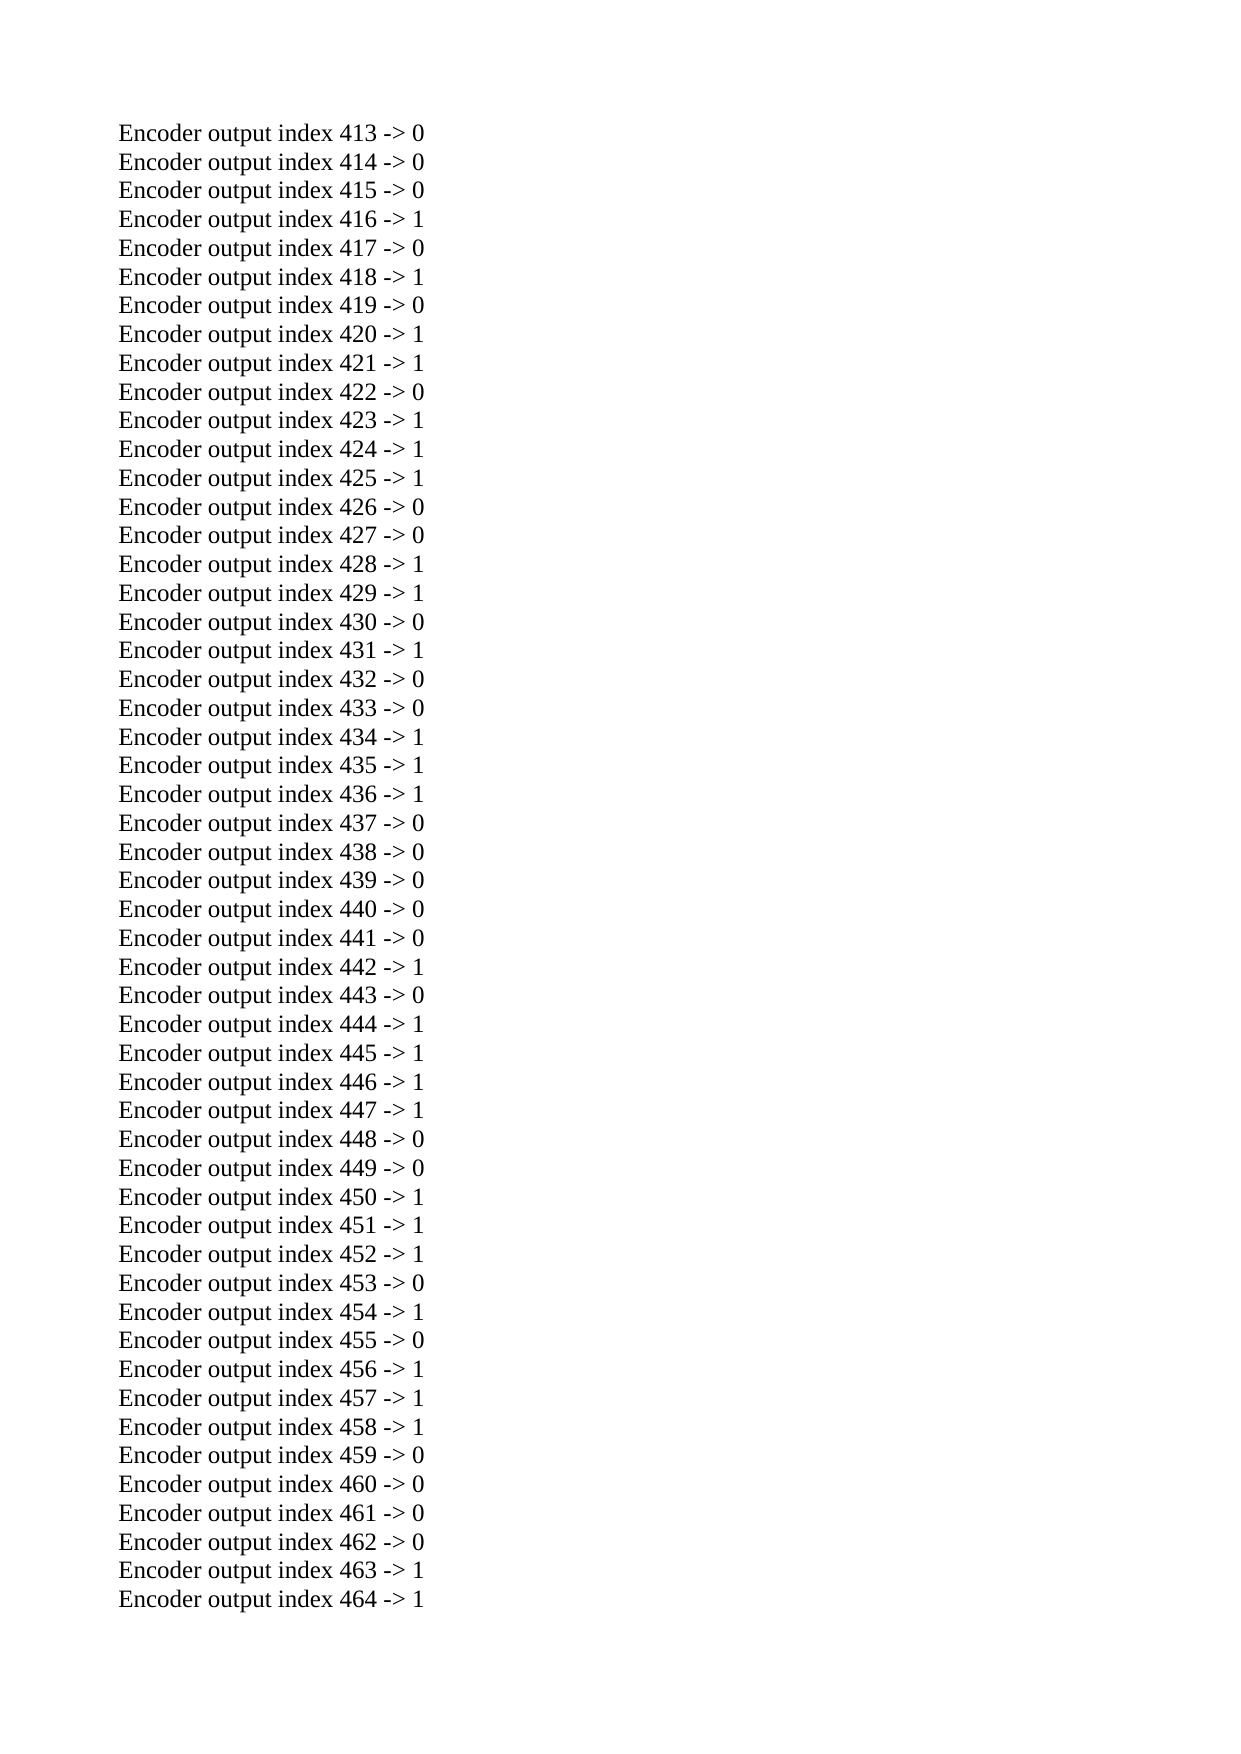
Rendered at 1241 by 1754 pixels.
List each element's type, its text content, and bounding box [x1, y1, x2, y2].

text Encoder output index 417 -> 0 [118, 233, 1122, 262]
text Encoder output index 414 -> 0 [118, 147, 1122, 176]
text Encoder output index 452 -> 1 [118, 1239, 1122, 1268]
text Encoder output index 418 -> 1 [118, 262, 1122, 291]
text Encoder output index 436 -> 1 [118, 779, 1122, 808]
text Encoder output index 464 -> 1 [118, 1584, 1122, 1613]
text Encoder output index 422 -> 0 [118, 377, 1122, 406]
text Encoder output index 455 -> 0 [118, 1326, 1122, 1354]
text Encoder output index 451 -> 1 [118, 1211, 1122, 1239]
text Encoder output index 450 -> 1 [118, 1182, 1122, 1211]
text Encoder output index 460 -> 0 [118, 1469, 1122, 1498]
text Encoder output index 444 -> 1 [118, 1009, 1122, 1038]
text Encoder output index 434 -> 1 [118, 722, 1122, 751]
text Encoder output index 441 -> 0 [118, 923, 1122, 952]
text Encoder output index 461 -> 0 [118, 1498, 1122, 1527]
text Encoder output index 424 -> 1 [118, 434, 1122, 463]
text Encoder output index 420 -> 1 [118, 319, 1122, 348]
text Encoder output index 413 -> 0 [118, 118, 1122, 147]
text Encoder output index 437 -> 0 [118, 808, 1122, 837]
text Encoder output index 453 -> 0 [118, 1268, 1122, 1297]
text Encoder output index 431 -> 1 [118, 636, 1122, 664]
text Encoder output index 423 -> 1 [118, 406, 1122, 434]
text Encoder output index 459 -> 0 [118, 1441, 1122, 1469]
text Encoder output index 416 -> 1 [118, 204, 1122, 233]
text Encoder output index 438 -> 0 [118, 837, 1122, 866]
text Encoder output index 463 -> 1 [118, 1556, 1122, 1584]
text Encoder output index 415 -> 0 [118, 176, 1122, 204]
text Encoder output index 428 -> 1 [118, 549, 1122, 578]
text Encoder output index 439 -> 0 [118, 866, 1122, 894]
text Encoder output index 443 -> 0 [118, 981, 1122, 1009]
text Encoder output index 445 -> 1 [118, 1038, 1122, 1067]
text Encoder output index 458 -> 1 [118, 1412, 1122, 1441]
text Encoder output index 442 -> 1 [118, 952, 1122, 981]
text Encoder output index 457 -> 1 [118, 1383, 1122, 1412]
text Encoder output index 435 -> 1 [118, 751, 1122, 779]
text Encoder output index 440 -> 0 [118, 894, 1122, 923]
text Encoder output index 447 -> 1 [118, 1096, 1122, 1124]
text Encoder output index 429 -> 1 [118, 578, 1122, 607]
text Encoder output index 456 -> 1 [118, 1354, 1122, 1383]
text Encoder output index 448 -> 0 [118, 1124, 1122, 1153]
text Encoder output index 426 -> 0 [118, 492, 1122, 521]
text Encoder output index 421 -> 1 [118, 348, 1122, 377]
text Encoder output index 433 -> 0 [118, 693, 1122, 722]
text Encoder output index 462 -> 0 [118, 1527, 1122, 1556]
text Encoder output index 454 -> 1 [118, 1297, 1122, 1326]
text Encoder output index 430 -> 0 [118, 607, 1122, 636]
text Encoder output index 425 -> 1 [118, 463, 1122, 492]
text Encoder output index 446 -> 1 [118, 1067, 1122, 1096]
text Encoder output index 449 -> 0 [118, 1153, 1122, 1182]
text Encoder output index 419 -> 0 [118, 291, 1122, 319]
text Encoder output index 427 -> 0 [118, 521, 1122, 549]
text Encoder output index 432 -> 0 [118, 664, 1122, 693]
